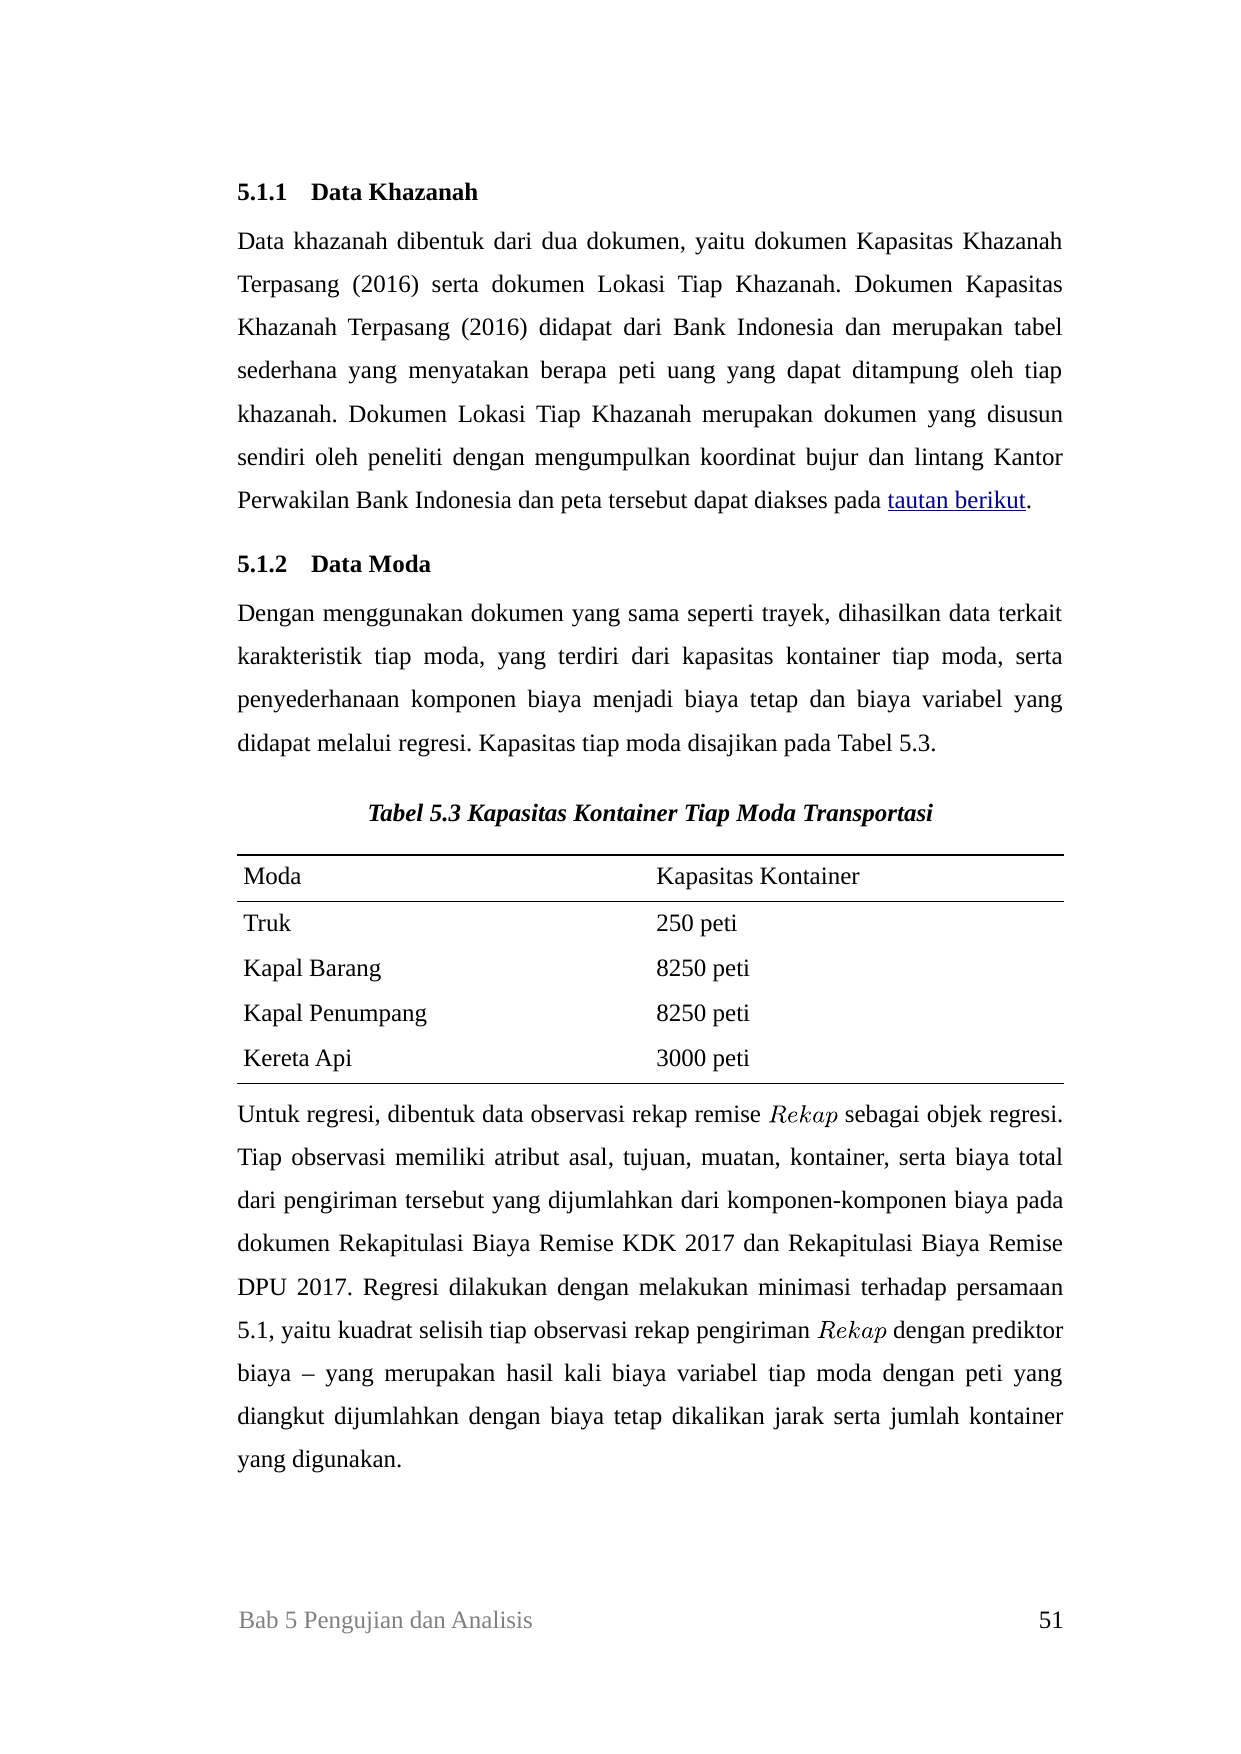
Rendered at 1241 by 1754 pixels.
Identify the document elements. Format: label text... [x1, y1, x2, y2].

table_cell Kapal Penumpang [237, 992, 650, 1037]
text Dengan menggunakan dokumen yang sama seperti trayek, dihasilkan data terkait karakteristik tiap moda, yang terdiri dari kapasitas kontainer tiap moda, serta penyederhanaan komponen biaya menjadi biaya tetap dan biaya variabel yang didapat melalui regresi. Kapasitas tiap moda disajikan pada Tabel 5.3. [237, 598, 1063, 756]
table_header Kapasitas Kontainer [650, 856, 1063, 901]
text Untuk regresi, dibentuk data observasi rekap remise sebagai objek regresi. Tiap observasi memiliki atribut asal, tujuan, muatan, kontainer, serta biaya total dari pengiriman tersebut yang dijumlahkan dari komponen-komponen biaya pada dokumen Rekapitulasi Biaya Remise KDK 2017 dan Rekapitulasi Biaya Remise DPU 2017. Regresi dilakukan dengan melakukan minimasi terhadap persamaan 5.1, yaitu kuadrat selisih tiap observasi rekap pengiriman dengan prediktor biaya – yang merupakan hasil kali biaya variabel tiap moda dengan peti yang diangkut dijumlahkan dengan biaya tetap dikalikan jarak serta jumlah kontainer yang digunakan. [237, 1099, 1063, 1473]
table_cell Truk [237, 902, 650, 947]
table_header Moda [237, 856, 650, 901]
subtitle Data Moda [237, 549, 1063, 578]
table_cell Kereta Api [237, 1038, 650, 1082]
table_cell 8250 peti [650, 947, 1063, 992]
table_cell 250 peti [650, 902, 1063, 947]
table_cell 3000 peti [650, 1038, 1063, 1082]
text Data khazanah dibentuk dari dua dokumen, yaitu dokumen Kapasitas Khazanah Terpasang (2016) serta dokumen Lokasi Tiap Khazanah. Dokumen Kapasitas Khazanah Terpasang (2016) didapat dari Bank Indonesia dan merupakan tabel sederhana yang menyatakan berapa peti uang yang dapat ditampung oleh tiap khazanah. Dokumen Lokasi Tiap Khazanah merupakan dokumen yang disusun sendiri oleh peneliti dengan mengumpulkan koordinat bujur dan lintang Kantor Perwakilan Bank Indonesia dan peta tersebut dapat diakses pada tautan berikut. [237, 226, 1063, 514]
table_cell 8250 peti [650, 992, 1063, 1037]
subtitle Data Khazanah [237, 177, 1063, 206]
table_cell Kapal Barang [237, 947, 650, 992]
text Tabel 5.3 Kapasitas Kontainer Tiap Moda Transportasi [237, 798, 1063, 827]
